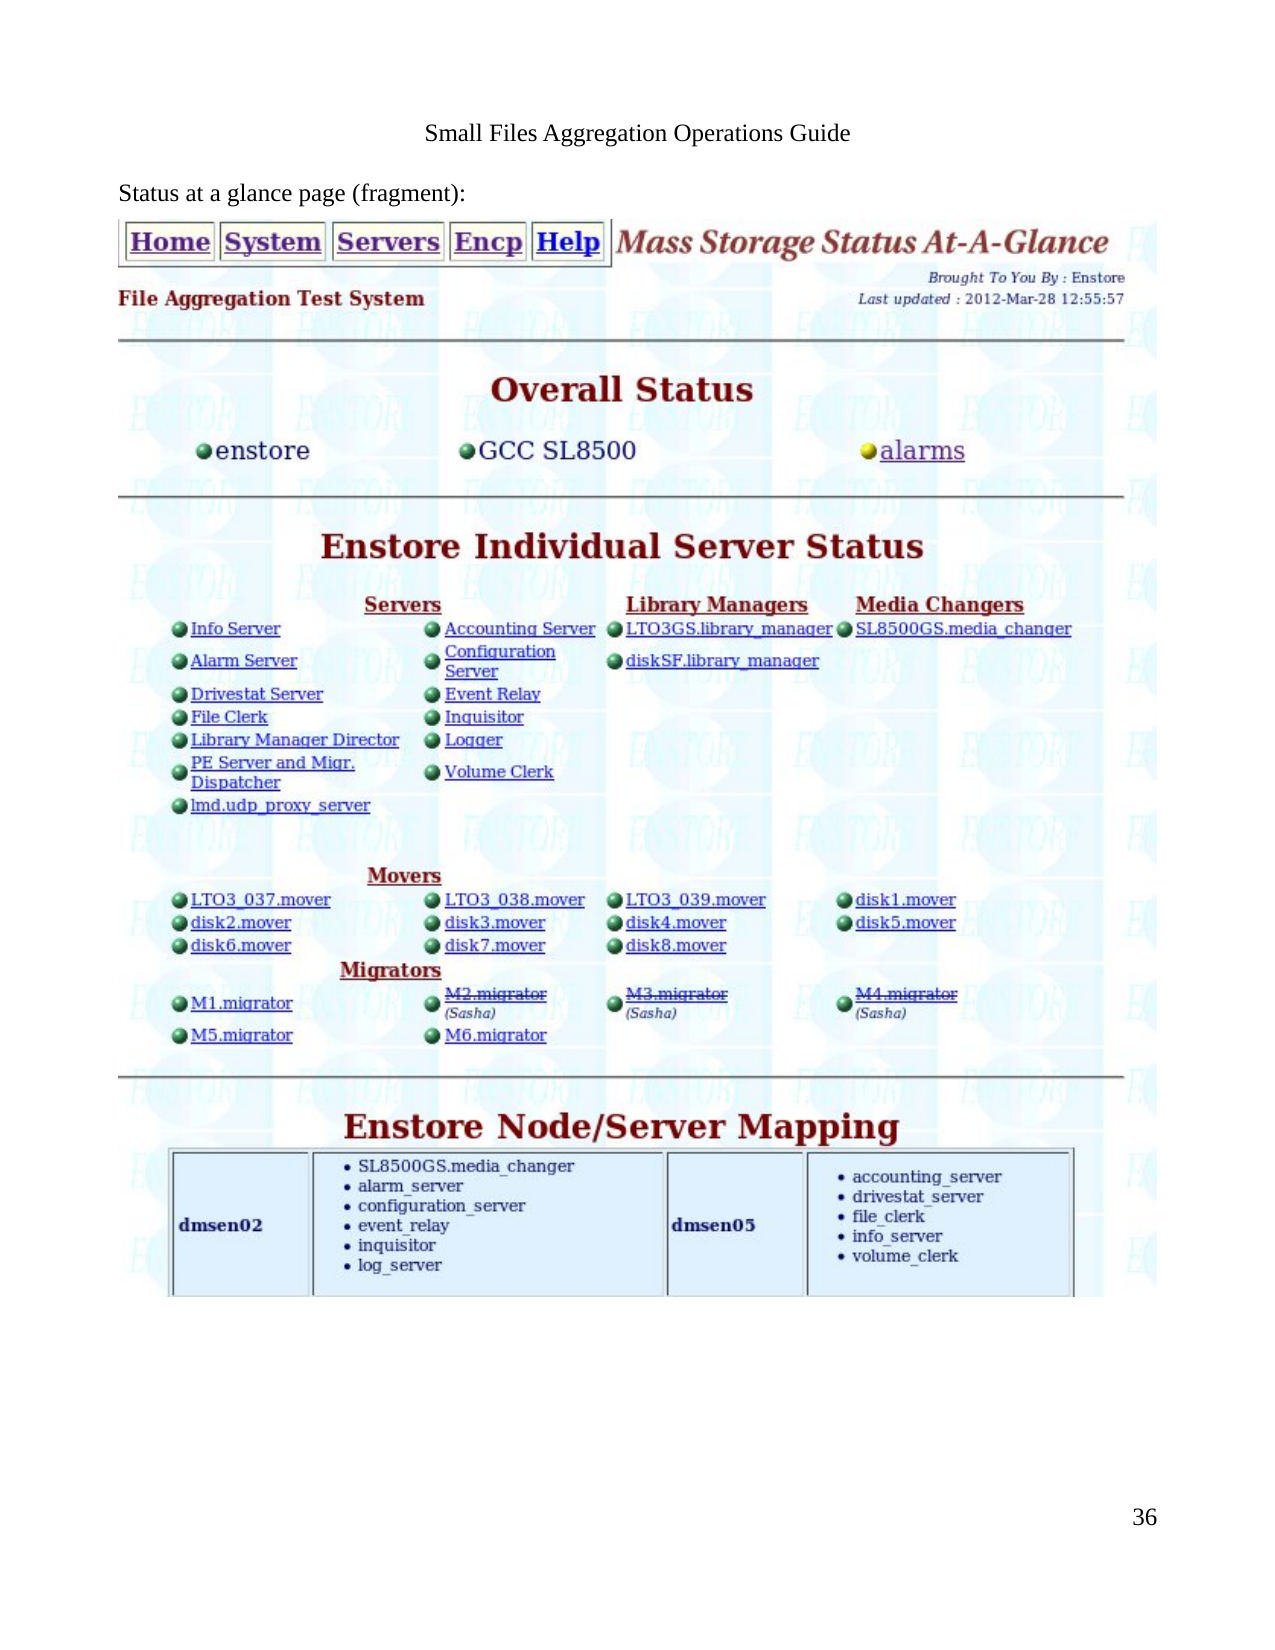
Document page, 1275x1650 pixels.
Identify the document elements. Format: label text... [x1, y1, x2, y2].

picture [118, 219, 1157, 1297]
text Status at a glance page (fragment): [118, 178, 1157, 207]
